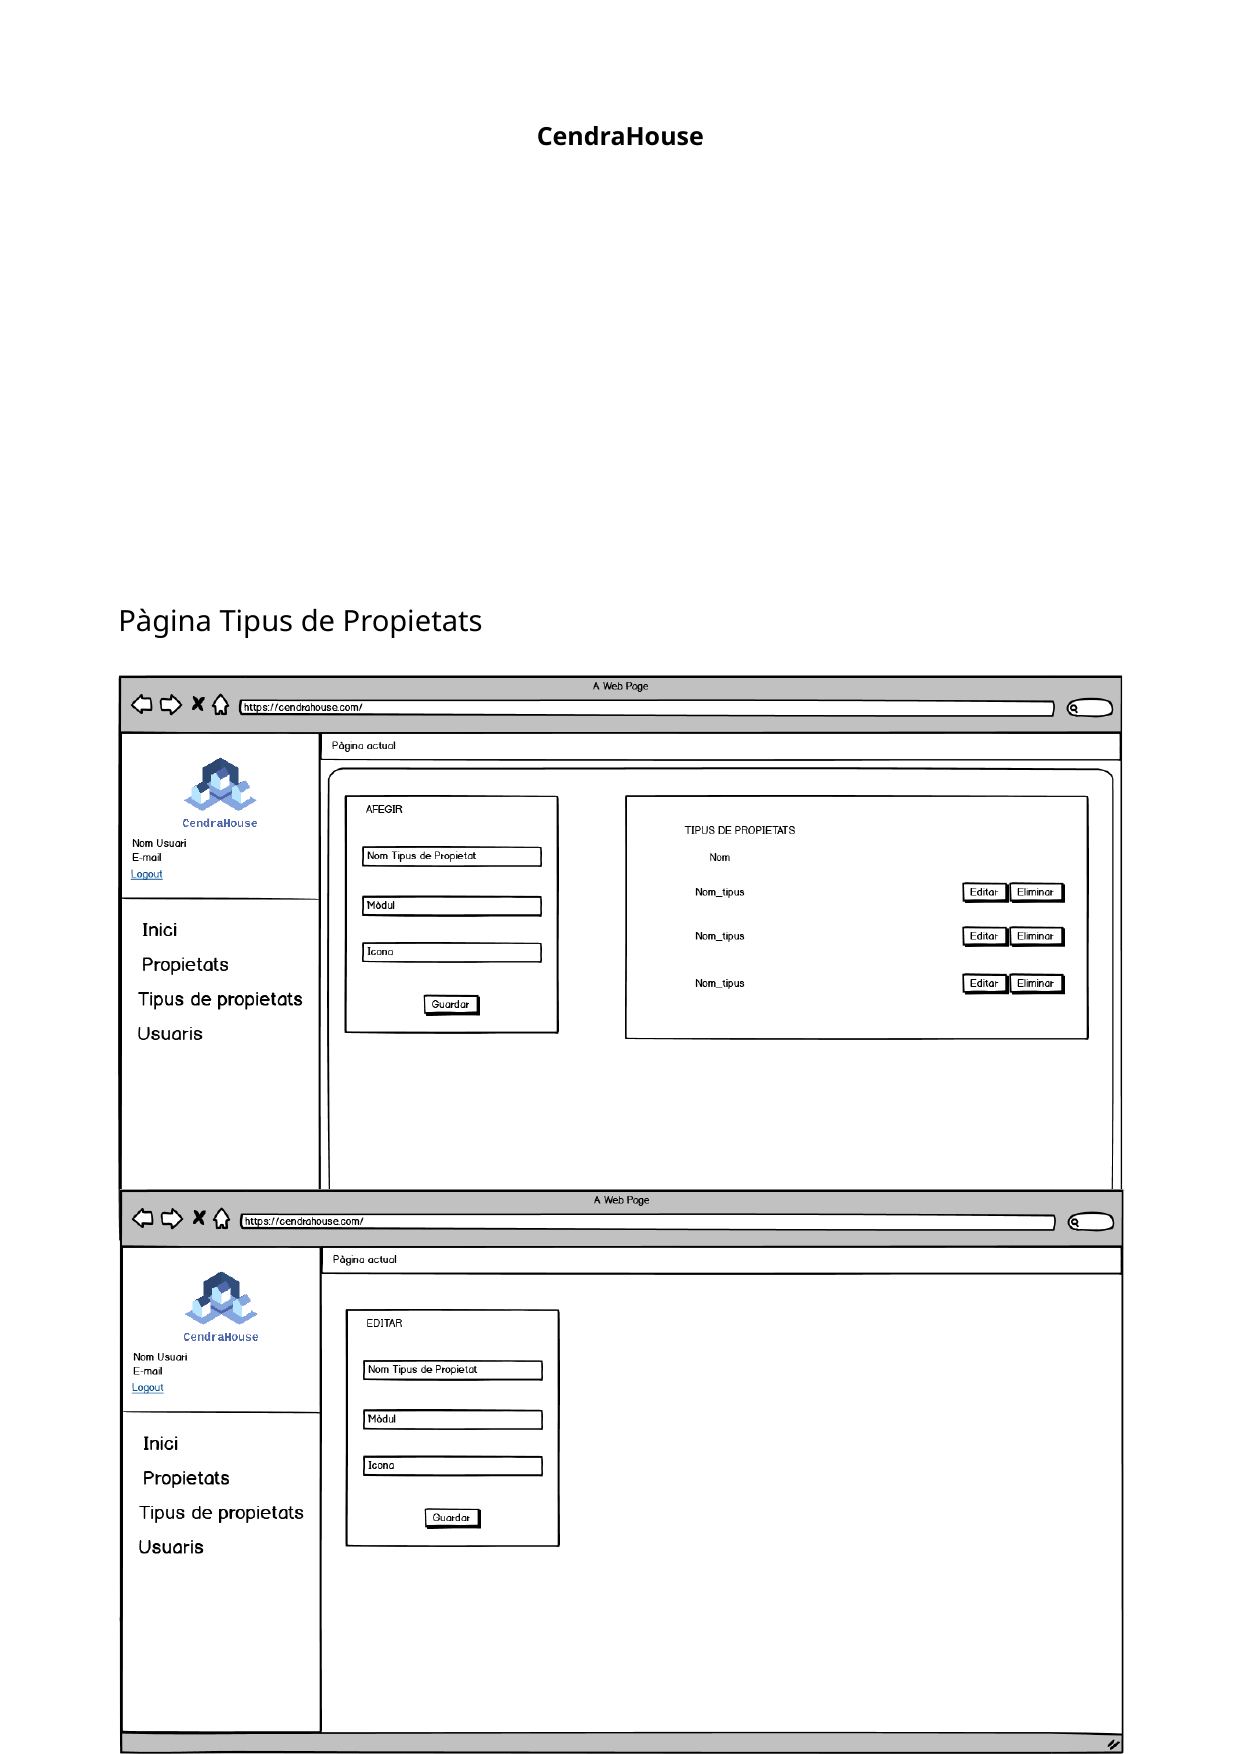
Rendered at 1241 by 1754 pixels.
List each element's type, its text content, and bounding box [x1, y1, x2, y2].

picture [118, 675, 1124, 1754]
text Pàgina Tipus de Propietats [118, 600, 1122, 640]
